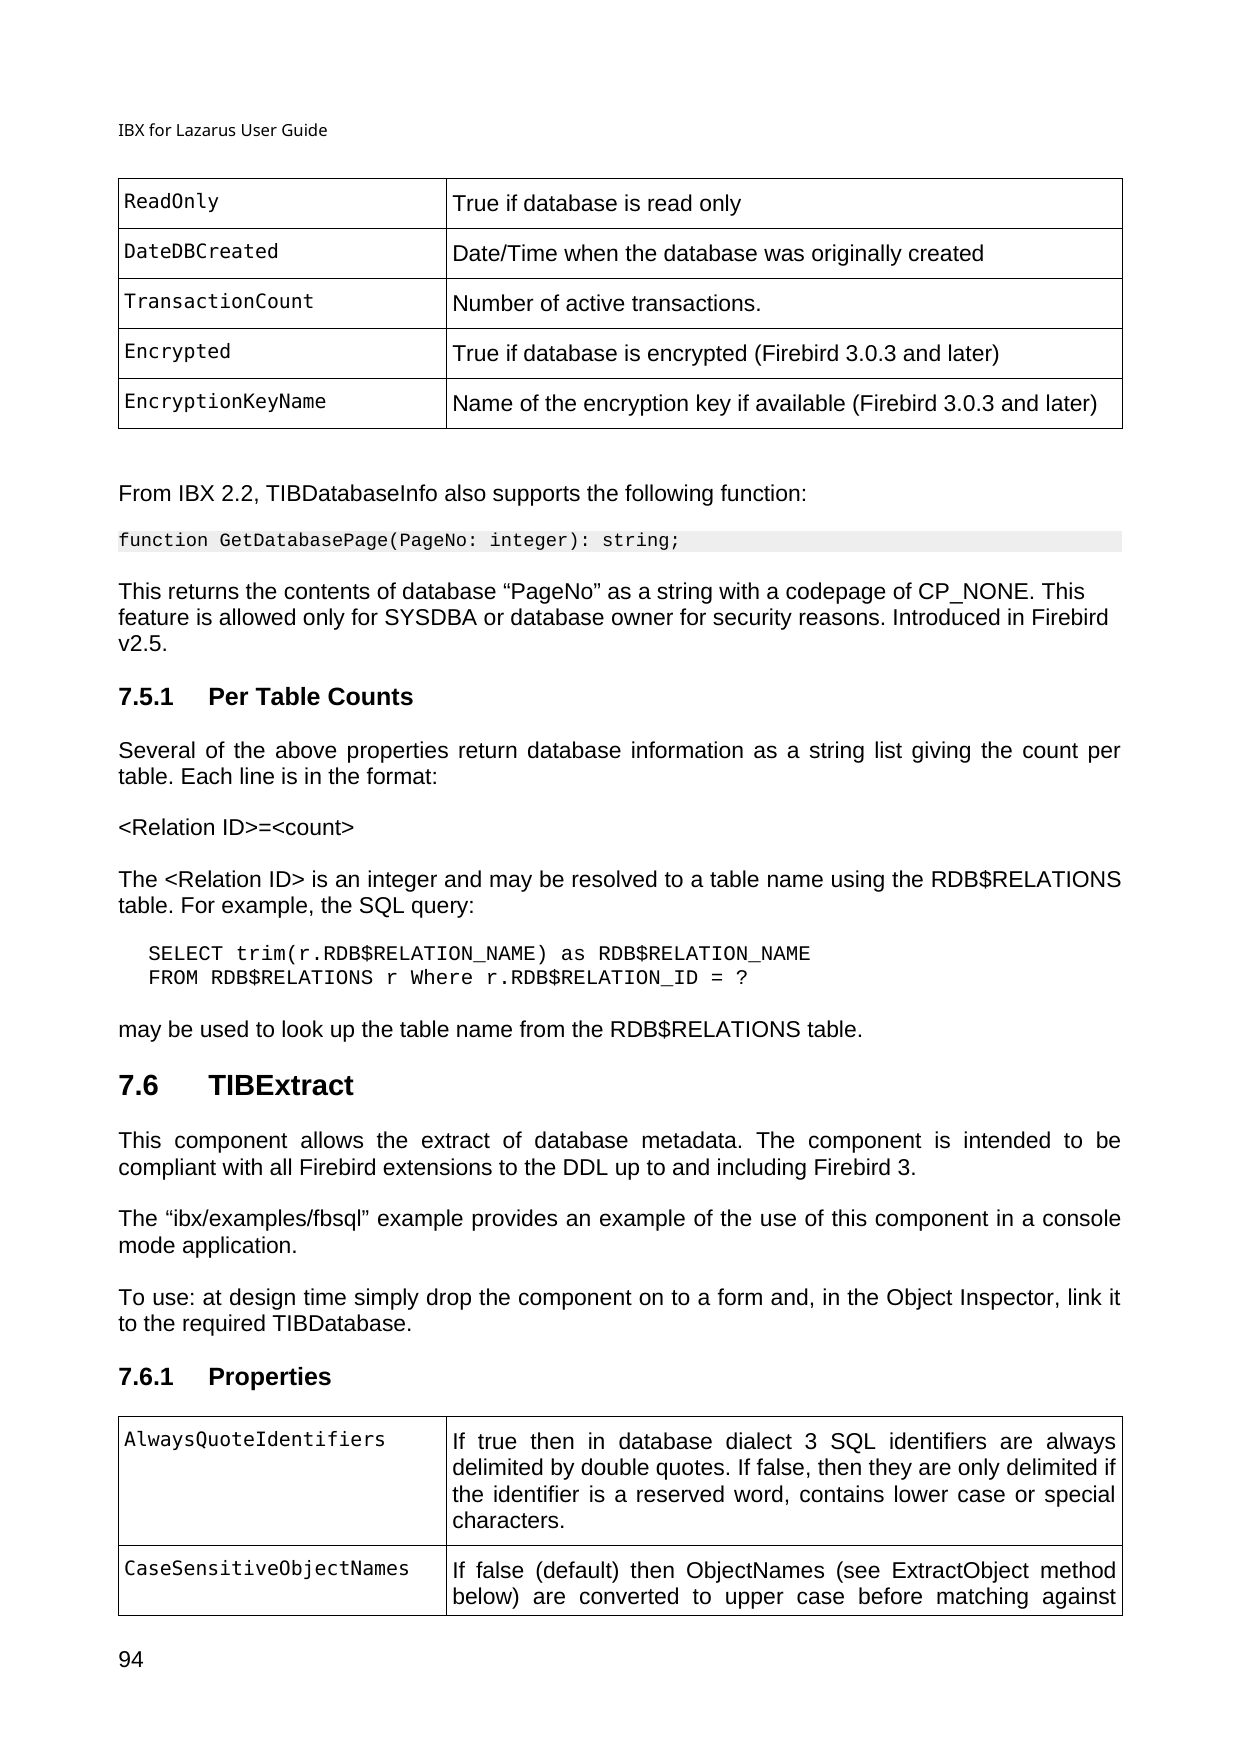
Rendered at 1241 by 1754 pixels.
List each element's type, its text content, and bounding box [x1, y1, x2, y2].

table_cell Date/Time when the database was originally created [447, 229, 1122, 278]
text To use: at design time simply drop the component on to a form and, in the Object Inspector, link it to the required TIBDatabase. [118, 1283, 1122, 1336]
table_cell ReadOnly [119, 179, 446, 228]
table_cell True if database is read only [447, 179, 1122, 228]
text This returns the contents of database “PageNo” as a string with a codepage of CP_NONE. This feature is allowed only for SYSDBA or database owner for security reasons. Introduced in Firebird v2.5. [118, 578, 1122, 657]
text SELECT trim(r.RDB$RELATION_NAME) as RDB$RELATION_NAME [148, 943, 1122, 967]
table_header If true then in database dialect 3 SQL identifiers are always delimited by double quotes. If false, then they are only delimited if the identifier is a reserved word, contains lower case or special characters. [447, 1417, 1122, 1545]
text may be used to look up the table name from the RDB$RELATIONS table. [118, 1016, 1122, 1042]
table_cell CaseSensitiveObjectNames [119, 1546, 446, 1615]
text This component allows the extract of database metadata. The component is intended to be compliant with all Firebird extensions to the DDL up to and including Firebird 3. [118, 1127, 1122, 1180]
table_cell EncryptionKeyName [119, 379, 446, 428]
subtitle Per Table Counts [118, 682, 1122, 711]
table_cell If false (default) then ObjectNames (see ExtractObject method below) are converted to upper case before matching against [447, 1546, 1122, 1615]
table_cell Number of active transactions. [447, 279, 1122, 328]
table_cell Encrypted [119, 329, 446, 378]
table_header AlwaysQuoteIdentifiers [119, 1417, 446, 1545]
table_cell TransactionCount [119, 279, 446, 328]
text function GetDatabasePage(PageNo: integer): string; [118, 531, 1122, 552]
text FROM RDB$RELATIONS r Where r.RDB$RELATION_ID = ? [148, 967, 1122, 991]
text <Relation ID>=<count> [118, 814, 1122, 841]
text From IBX 2.2, TIBDatabaseInfo also supports the following function: [118, 479, 1122, 506]
subtitle TIBExtract [118, 1068, 1122, 1102]
text The “ibx/examples/fbsql” example provides an example of the use of this component in a console mode application. [118, 1205, 1122, 1258]
table_cell Name of the encryption key if available (Firebird 3.0.3 and later) [447, 379, 1122, 428]
table_cell True if database is encrypted (Firebird 3.0.3 and later) [447, 329, 1122, 378]
text The <Relation ID> is an integer and may be resolved to a table name using the RDB$RELATIONS table. For example, the SQL query: [118, 866, 1122, 918]
subtitle Properties [118, 1362, 1122, 1391]
text Several of the above properties return database information as a string list giving the count per table. Each line is in the format: [118, 737, 1122, 789]
table_cell DateDBCreated [119, 229, 446, 278]
